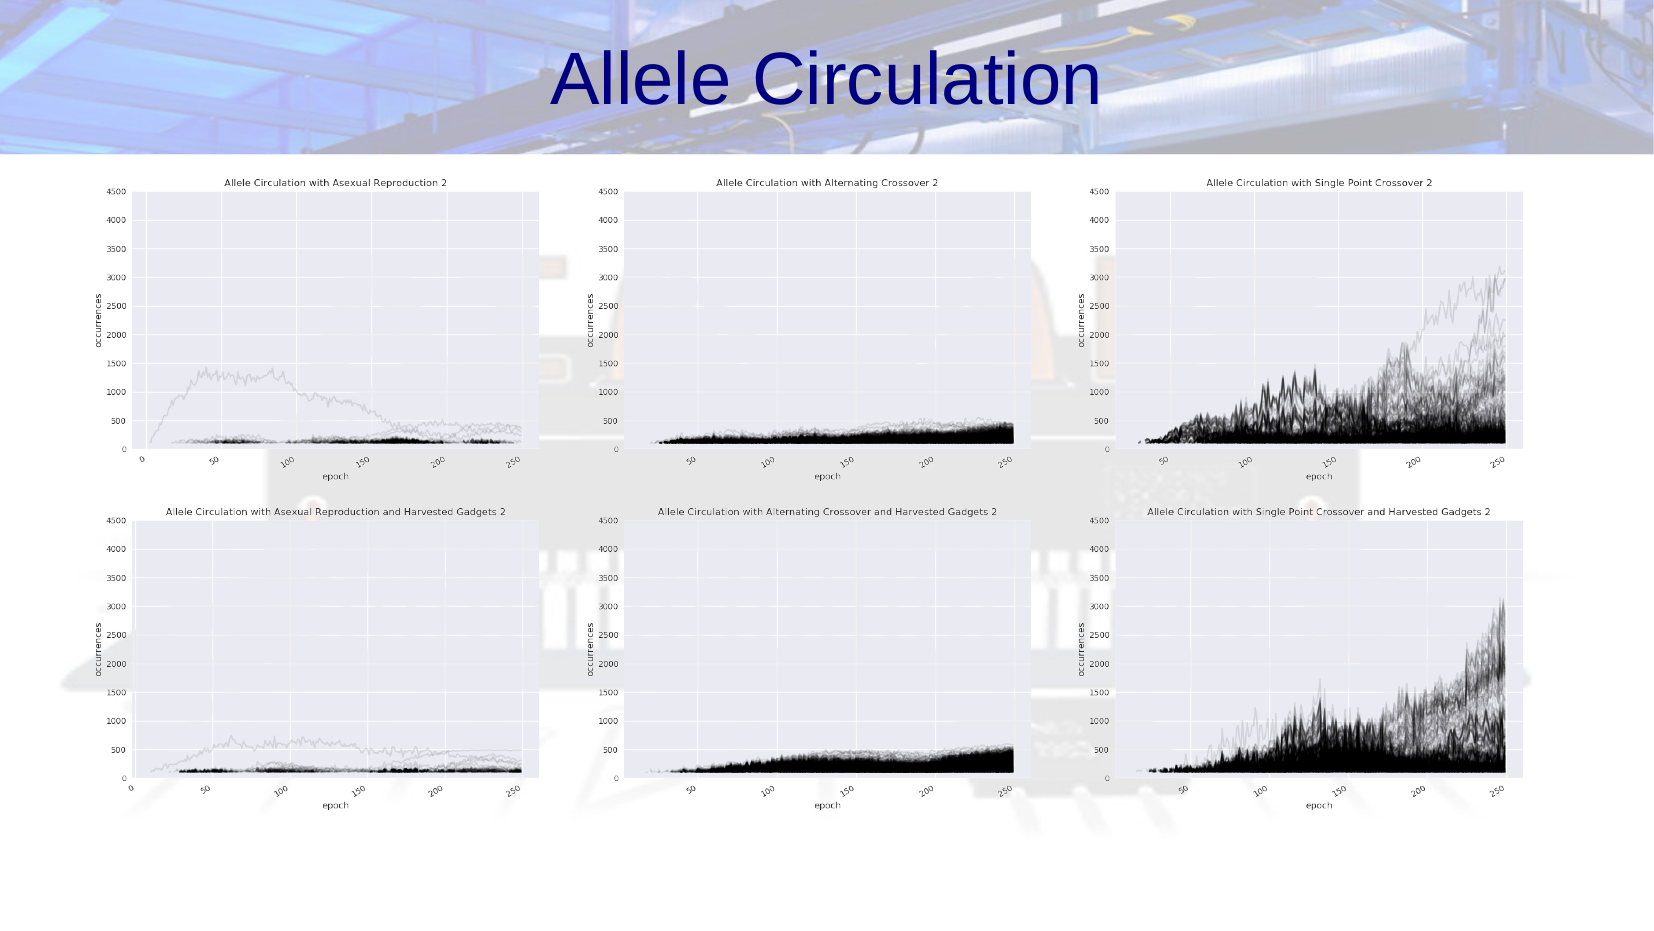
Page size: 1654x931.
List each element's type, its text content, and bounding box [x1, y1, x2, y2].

picture [0, 0, 1654, 931]
title Allele Circulation [82, 37, 1571, 121]
